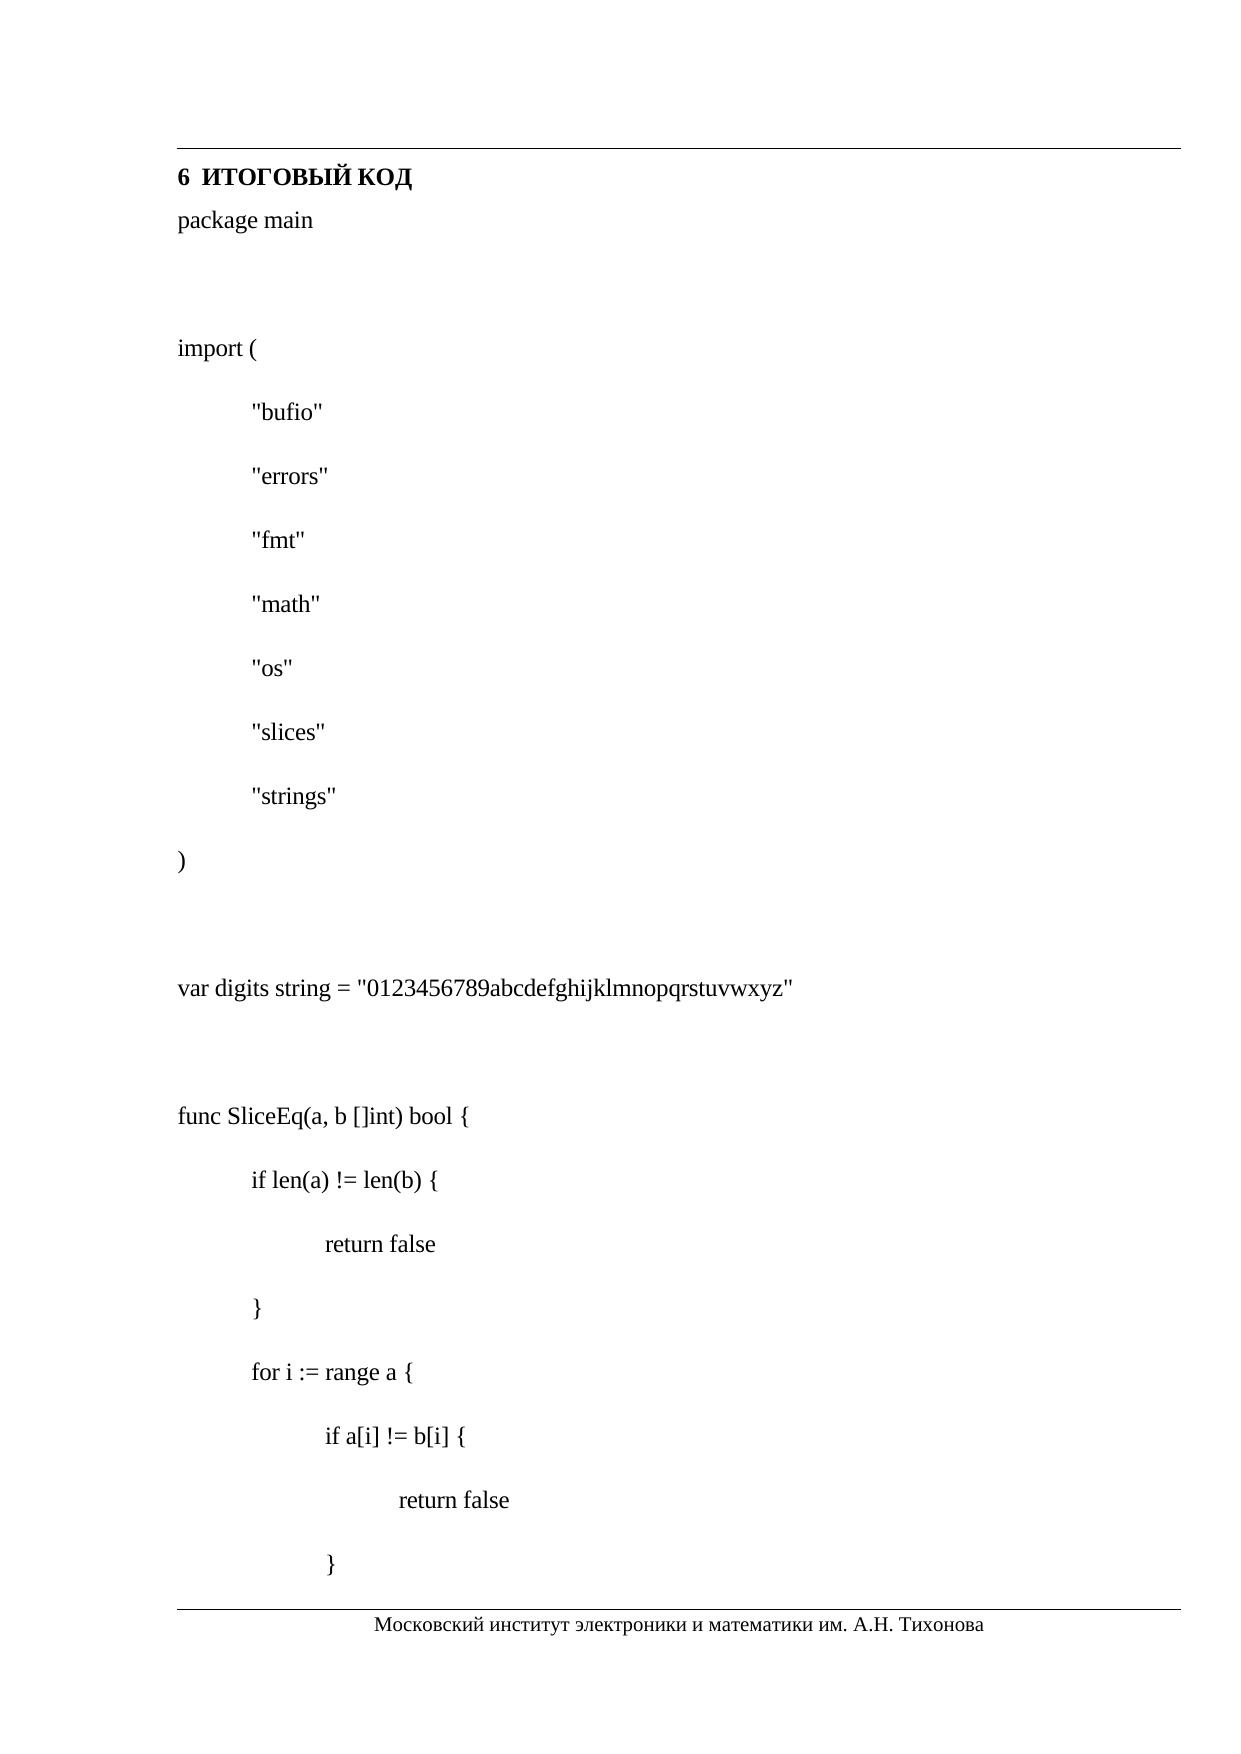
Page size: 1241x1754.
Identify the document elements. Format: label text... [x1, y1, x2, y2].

text var digits string = "0123456789abcdefghijklmnopqrstuvwxyz" [177, 973, 1181, 1002]
text "os" [177, 653, 1181, 682]
text "slices" [177, 717, 1181, 746]
text "math" [177, 589, 1181, 618]
text if len(a) != len(b) { [177, 1165, 1181, 1194]
text import ( [177, 333, 1181, 362]
text "errors" [177, 461, 1181, 490]
text "strings" [177, 781, 1181, 810]
text if a[i] != b[i] { [177, 1421, 1181, 1449]
text } [177, 1549, 1181, 1577]
text return false [177, 1229, 1181, 1258]
text ) [177, 845, 1181, 874]
text func SliceEq(a, b []int) bool { [177, 1101, 1181, 1130]
text "bufio" [177, 397, 1181, 426]
subtitle 6 ИТОГОВЫЙ КОД [177, 162, 1181, 191]
text } [177, 1293, 1181, 1322]
text "fmt" [177, 525, 1181, 554]
text package main [177, 206, 1181, 234]
text return false [177, 1485, 1181, 1513]
text for i := range a { [177, 1357, 1181, 1386]
